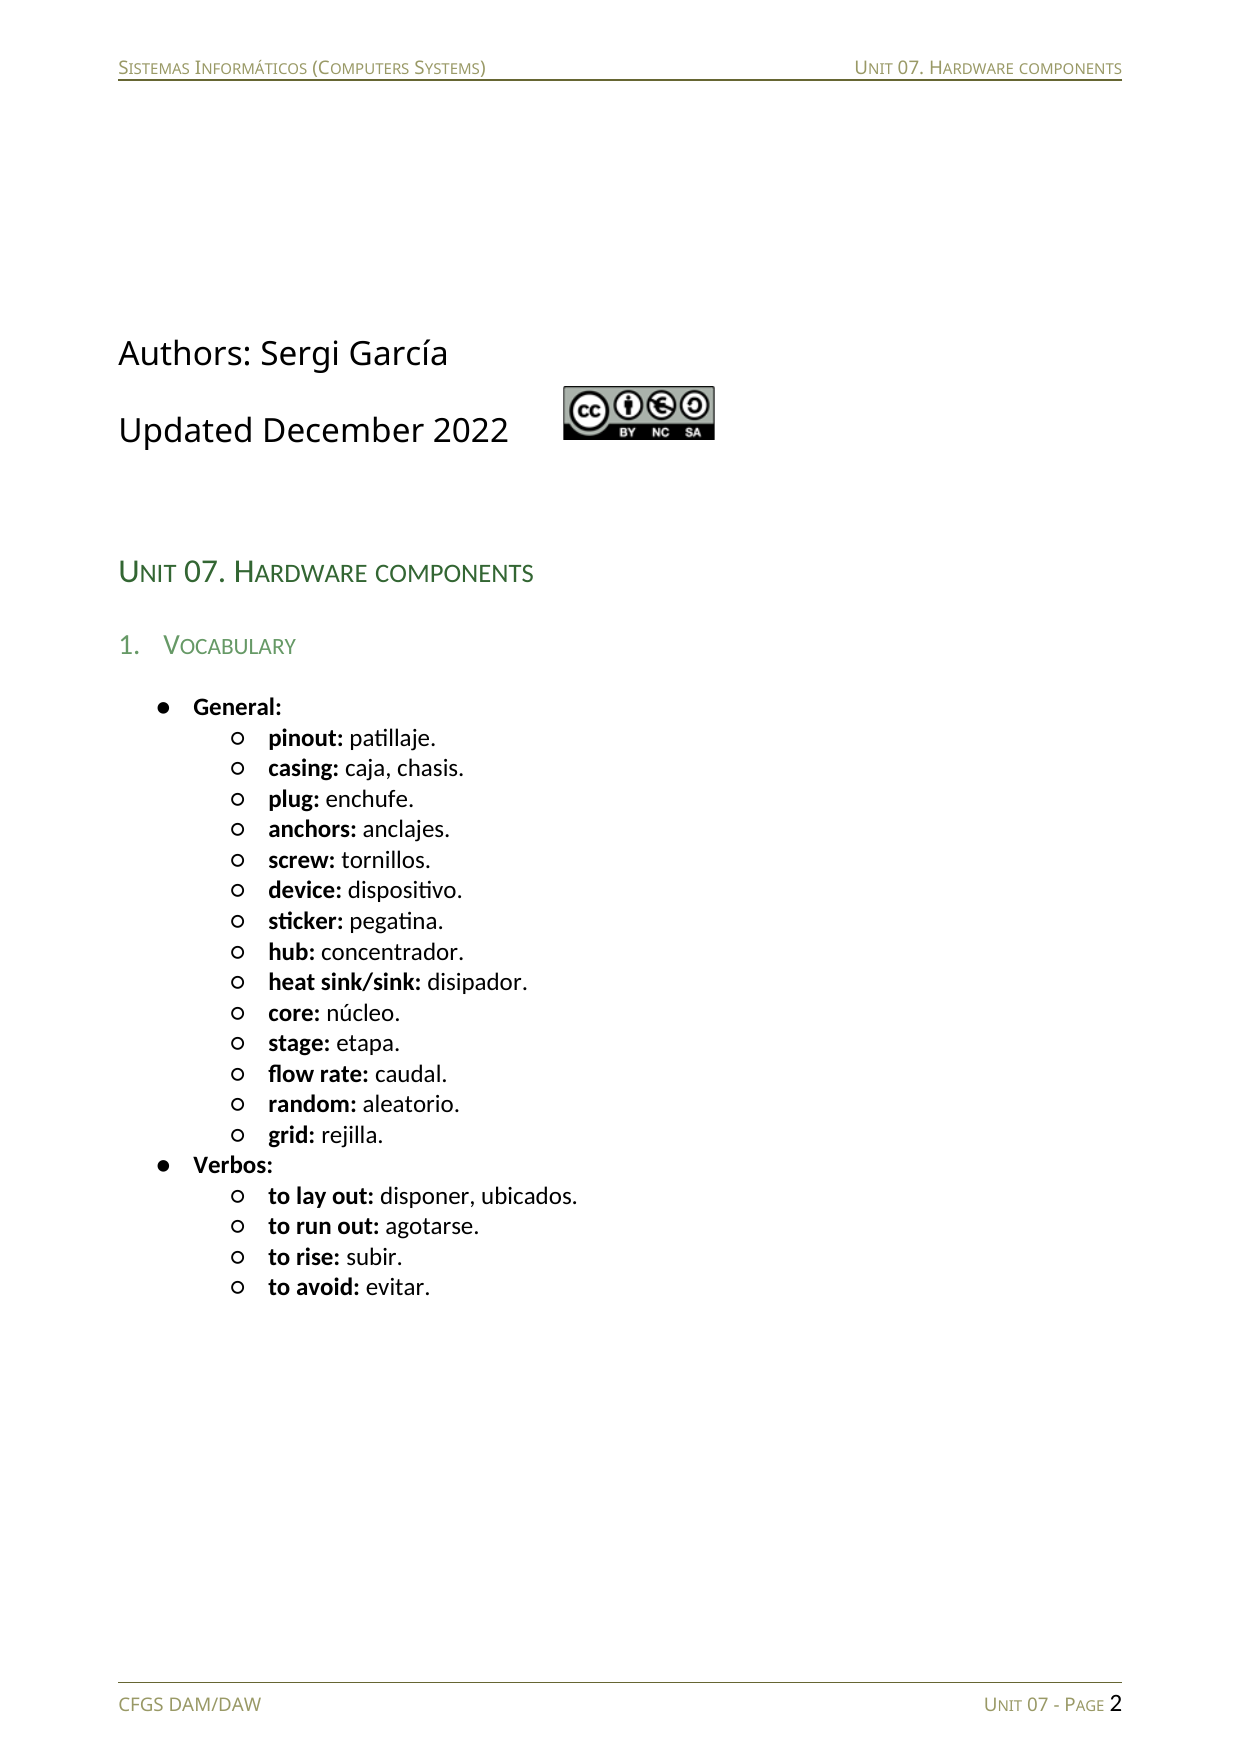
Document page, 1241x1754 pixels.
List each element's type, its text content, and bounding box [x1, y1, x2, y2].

text Updated December 2022 [118, 407, 1122, 453]
list random: aleatorio. [231, 1088, 1122, 1119]
list to rise: subir. [231, 1241, 1122, 1271]
list stage: etapa. [231, 1027, 1122, 1058]
list pinout: patillaje. [231, 722, 1122, 752]
list device: dispositivo. [231, 874, 1122, 905]
list anchors: anclajes. [231, 813, 1122, 844]
list to lay out: disponer, ubicados. [231, 1180, 1122, 1210]
list to run out: agotarse. [231, 1210, 1122, 1241]
list sticker: pegatina. [231, 905, 1122, 936]
list screw: tornillos. [231, 844, 1122, 874]
list to avoid: evitar. [231, 1271, 1122, 1302]
list grid: rejilla. [231, 1119, 1122, 1149]
subtitle Vocabulary [118, 626, 1122, 661]
list plug: enchufe. [231, 783, 1122, 813]
list flow rate: caudal. [231, 1058, 1122, 1088]
text Authors: Sergi García [118, 329, 1122, 375]
list casing: caja, chasis. [231, 752, 1122, 783]
list General: [156, 691, 1122, 722]
list hub: concentrador. [231, 936, 1122, 966]
list Verbos: [156, 1149, 1122, 1180]
text Unit 07. Hardware components [118, 550, 1122, 591]
list core: núcleo. [231, 997, 1122, 1027]
picture [563, 386, 715, 440]
list heat sink/sink: disipador. [231, 966, 1122, 997]
